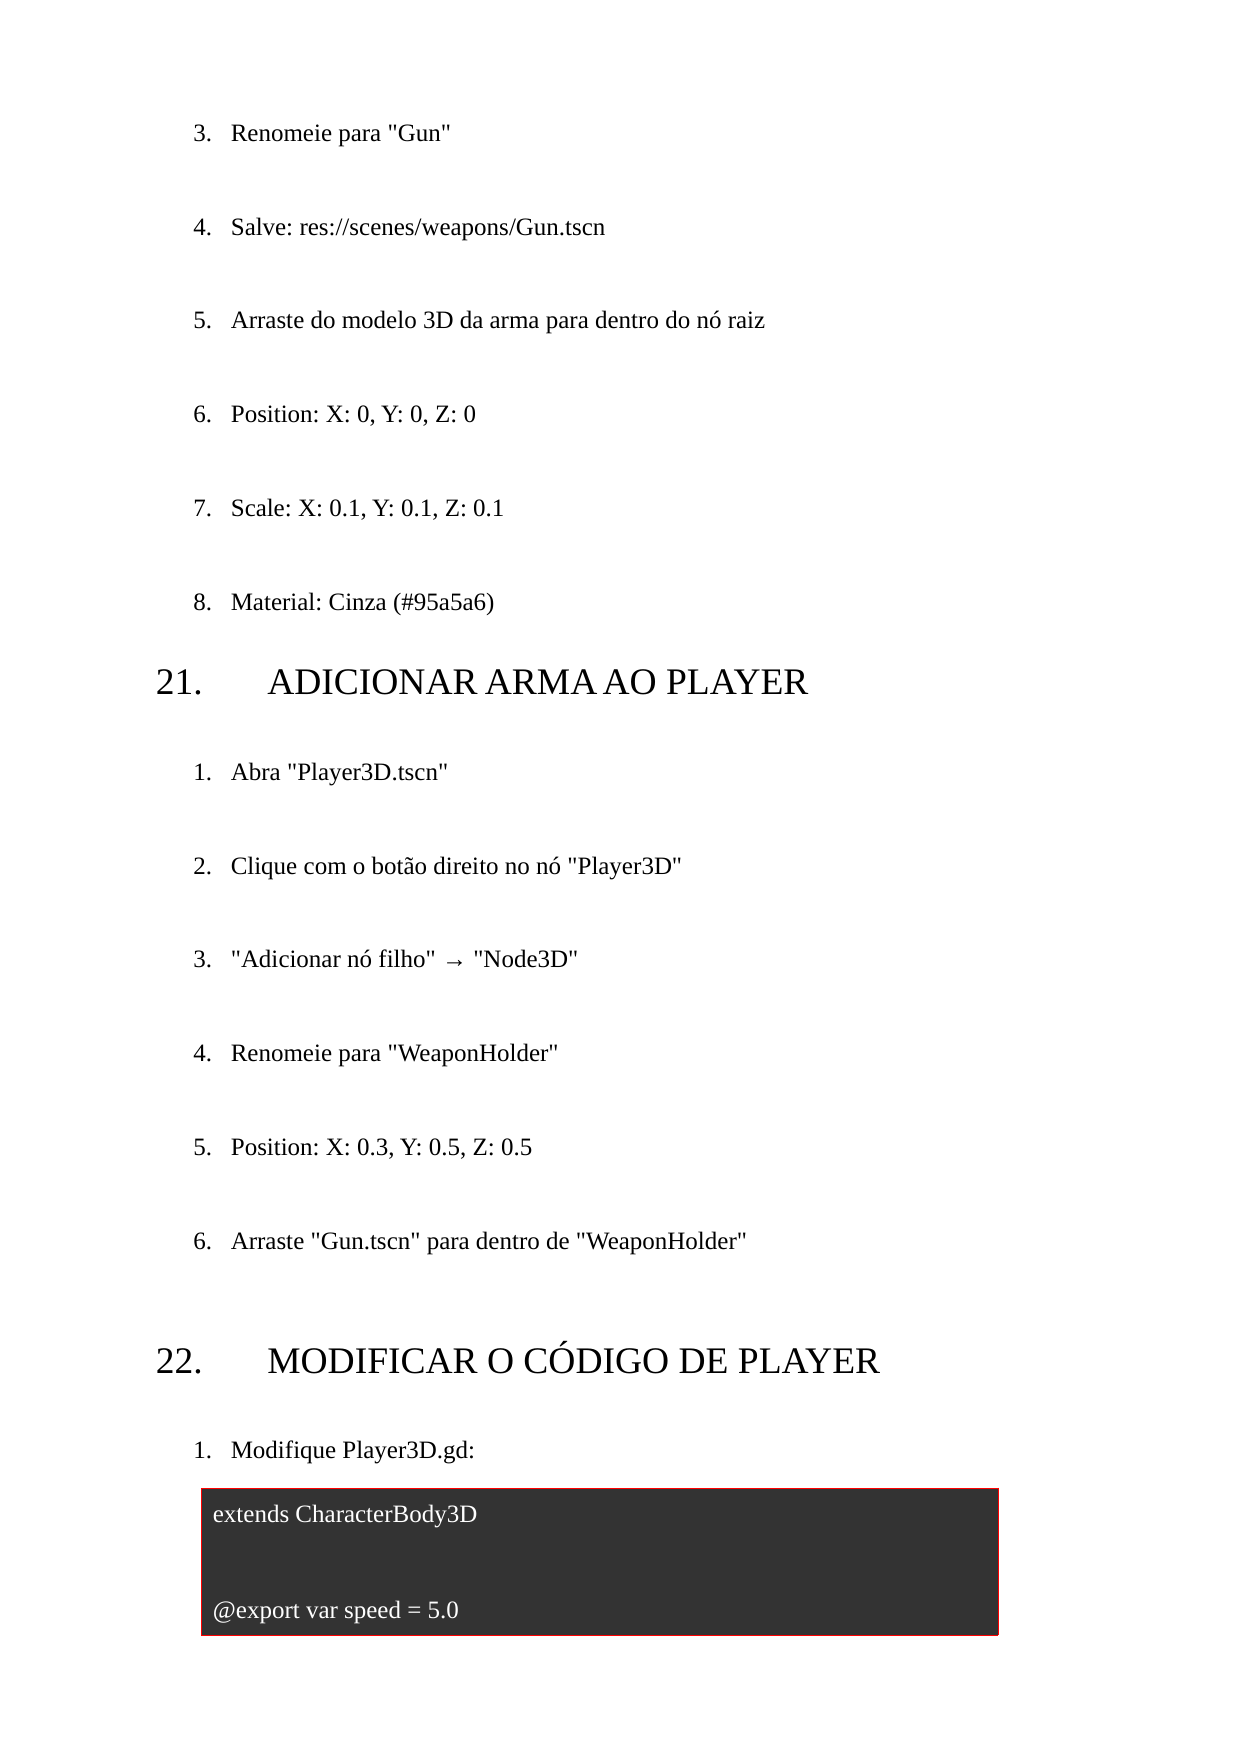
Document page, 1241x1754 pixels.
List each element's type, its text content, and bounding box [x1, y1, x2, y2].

list "Adicionar nó filho" → "Node3D" [193, 944, 1122, 973]
list Clique com o botão direito no nó "Player3D" [193, 851, 1122, 879]
subtitle ADICIONAR ARMA AO PLAYER [156, 660, 1122, 703]
list Renomeie para "WeaponHolder" [193, 1038, 1122, 1067]
subtitle MODIFICAR O CÓDIGO DE PLAYER [156, 1338, 1122, 1381]
list Material: Cinza (#95a5a6) [193, 587, 1122, 616]
list Arraste "Gun.tscn" para dentro de "WeaponHolder" [193, 1226, 1122, 1294]
list Position: X: 0.3, Y: 0.5, Z: 0.5 [193, 1132, 1122, 1161]
list Renomeie para "Gun" [193, 118, 1122, 147]
list Position: X: 0, Y: 0, Z: 0 [193, 399, 1122, 428]
text extends CharacterBody3D [202, 1489, 998, 1528]
list Modifique Player3D.gd: [193, 1436, 1122, 1464]
text @export var speed = 5.0 [202, 1583, 998, 1635]
list Scale: X: 0.1, Y: 0.1, Z: 0.1 [193, 493, 1122, 522]
list Salve: res://scenes/weapons/Gun.tscn [193, 212, 1122, 241]
list Abra "Player3D.tscn" [193, 757, 1122, 786]
list Arraste do modelo 3D da arma para dentro do nó raiz [193, 306, 1122, 334]
